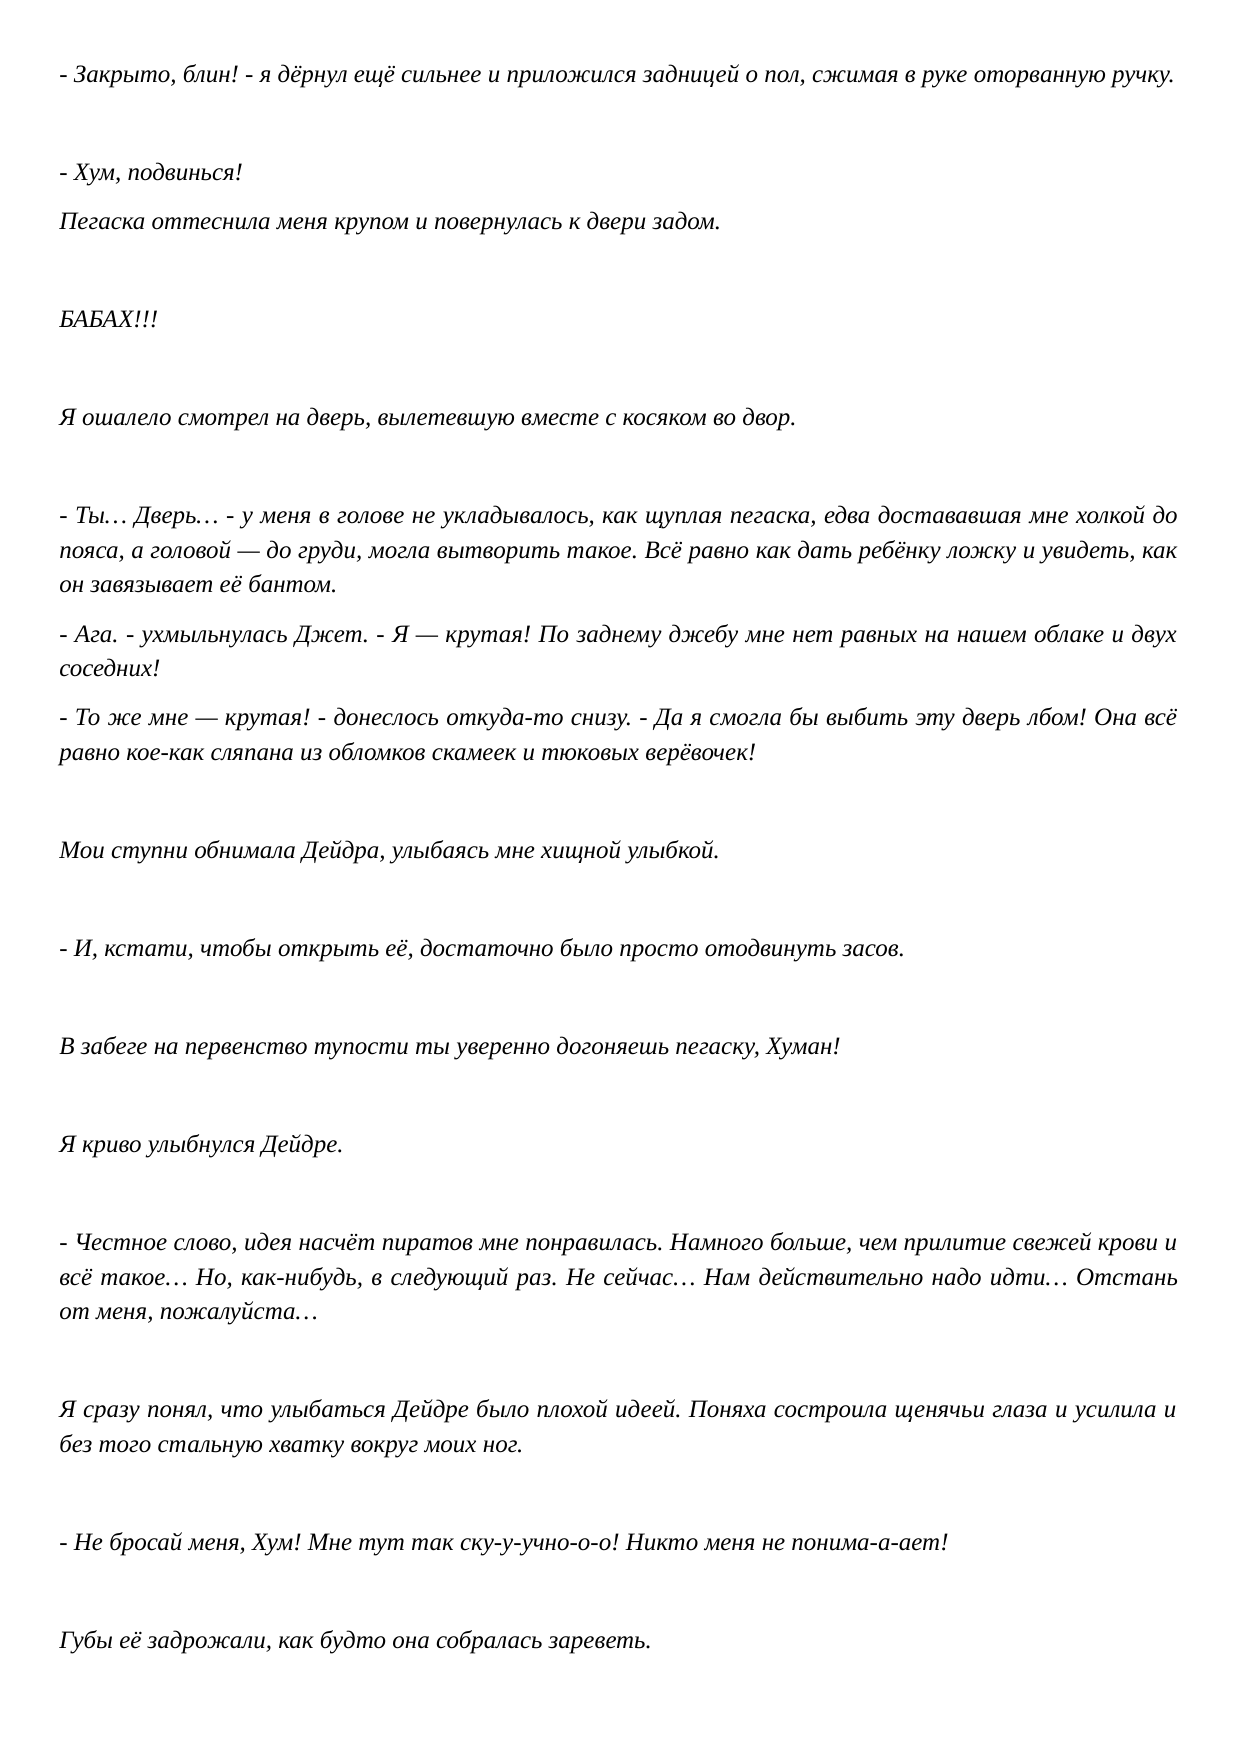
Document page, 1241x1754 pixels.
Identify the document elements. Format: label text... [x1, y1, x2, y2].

text Мои ступни обнимала Дейдра, улыбаясь мне хищной улыбкой. [59, 835, 1181, 863]
text Я ошалело смотрел на дверь, вылетевшую вместе с косяком во двор. [59, 402, 1181, 431]
text Пегаска оттеснила меня крупом и повернулась к двери задом. [59, 206, 1181, 235]
text В забеге на первенство тупости ты уверенно догоняешь пегаску, Хуман! [59, 1031, 1181, 1060]
text - То же мне — крутая! - донеслось откуда-то снизу. - Да я смогла бы выбить эту дверь лбом! Она всё равно кое-как сляпана из обломков скамеек и тюковых верёвочек! [59, 702, 1181, 765]
text Я сразу понял, что улыбаться Дейдре было плохой идеей. Поняха состроила щенячьи глаза и усилила и без того стальную хватку вокруг моих ног. [59, 1394, 1181, 1458]
text - Ага. - ухмыльнулась Джет. - Я — крутая! По заднему джебу мне нет равных на нашем облаке и двух соседних! [59, 619, 1181, 682]
text БАБАХ!!! [59, 304, 1181, 333]
text - Честное слово, идея насчёт пиратов мне понравилась. Намного больше, чем прилитие свежей крови и всё такое… Но, как-нибудь, в следующий раз. Не сейчас… Нам действительно надо идти… Отстань от меня, пожалуйста… [59, 1227, 1181, 1325]
text - Не бросай меня, Хум! Мне тут так ску-у-учно-о-о! Никто меня не понима-а-ает! [59, 1527, 1181, 1556]
text - Ты… Дверь… - у меня в голове не укладывалось, как щуплая пегаска, едва достававшая мне холкой до пояса, а головой — до груди, могла вытворить такое. Всё равно как дать ребёнку ложку и увидеть, как он завязывает её бантом. [59, 501, 1181, 598]
text - И, кстати, чтобы открыть её, достаточно было просто отодвинуть засов. [59, 933, 1181, 962]
text - Хум, подвинься! [59, 157, 1181, 186]
text Я криво улыбнулся Дейдре. [59, 1129, 1181, 1158]
text Губы её задрожали, как будто она собралась зареветь. [59, 1625, 1181, 1654]
text - Закрыто, блин! - я дёрнул ещё сильнее и приложился задницей о пол, сжимая в руке оторванную ручку. [59, 59, 1181, 88]
